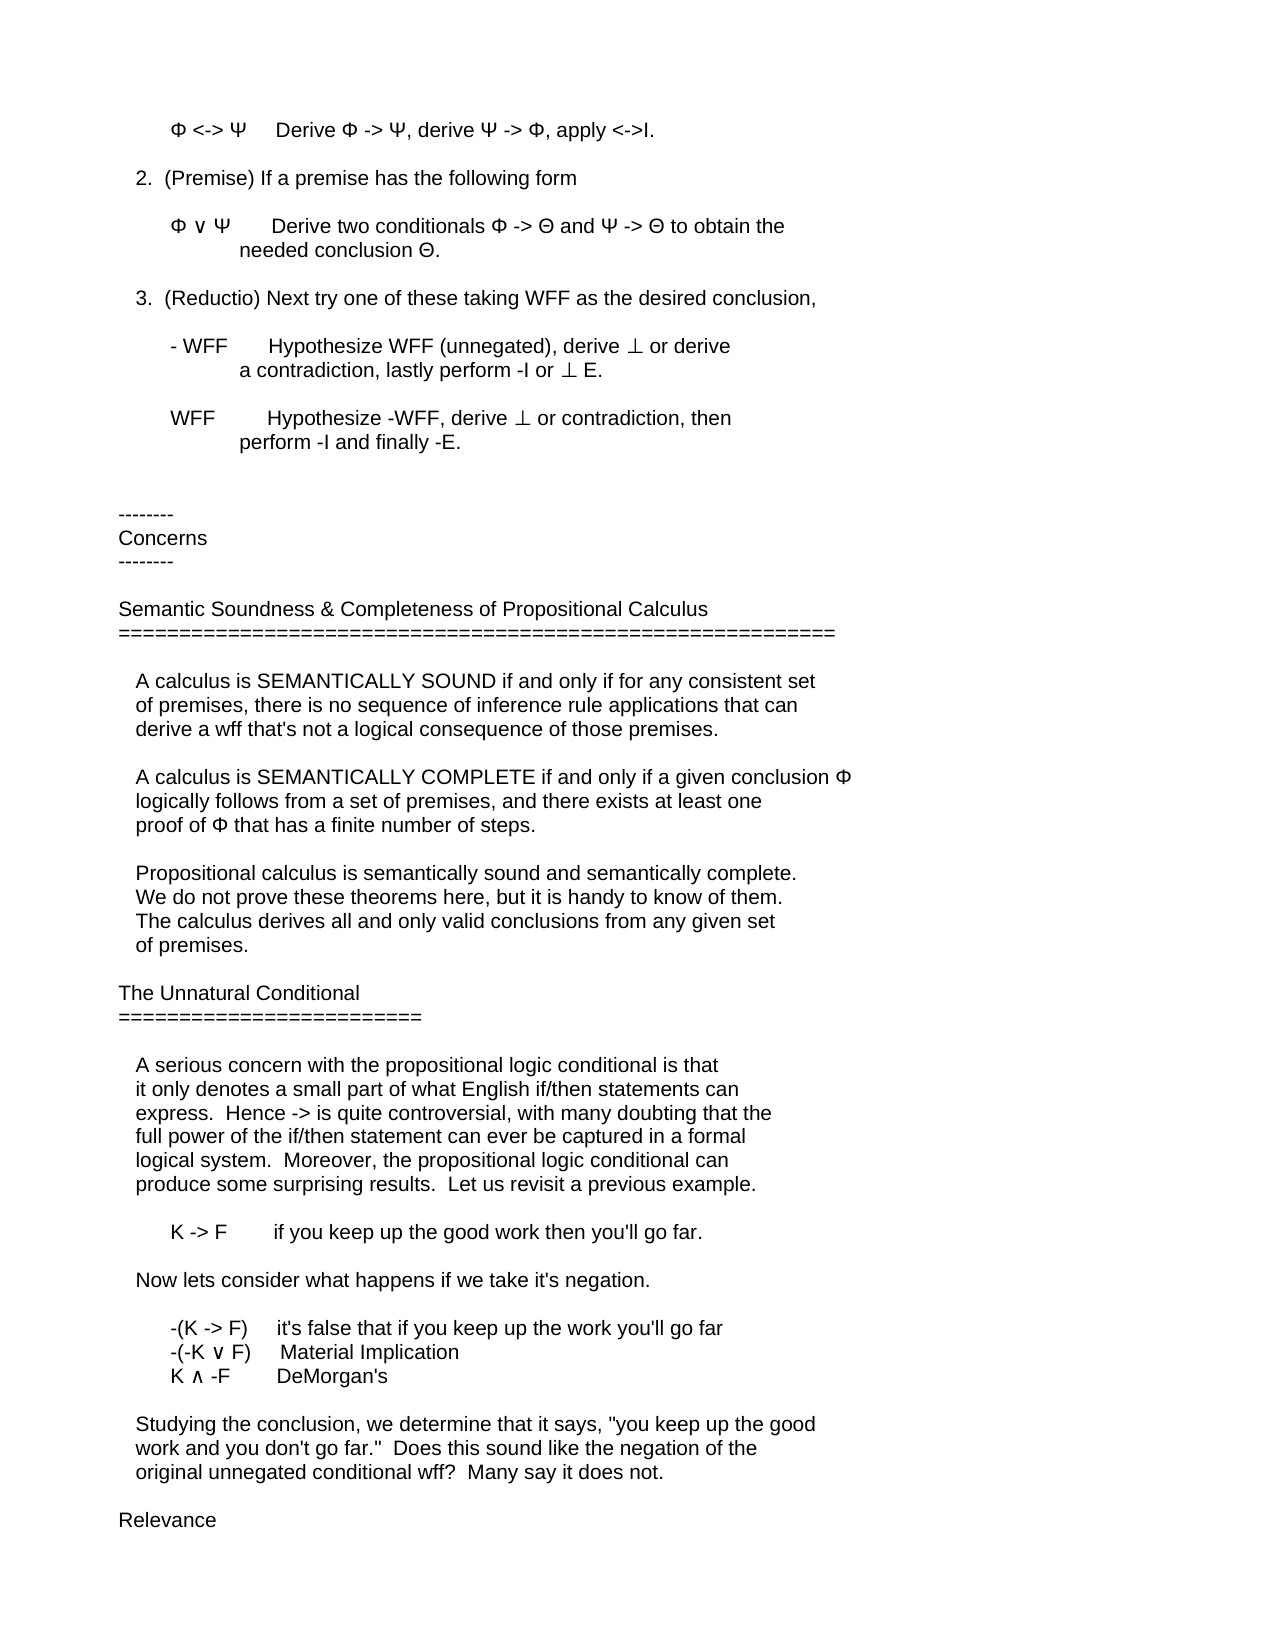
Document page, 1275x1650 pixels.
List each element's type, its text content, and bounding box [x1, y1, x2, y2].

text derive a wff that's not a logical consequence of those premises. [118, 717, 1157, 741]
text Φ ∨ Ψ Derive two conditionals Φ -> Θ and Ψ -> Θ to obtain the [118, 214, 1157, 238]
text of premises, there is no sequence of inference rule applications that can [118, 693, 1157, 717]
text of premises. [118, 933, 1157, 957]
text proof of Φ that has a finite number of steps. [118, 813, 1157, 837]
text it only denotes a small part of what English if/then statements can [118, 1076, 1157, 1100]
text produce some surprising results. Let us revisit a previous example. [118, 1172, 1157, 1196]
text original unnegated conditional wff? Many say it does not. [118, 1460, 1157, 1484]
text logical system. Moreover, the propositional logic conditional can [118, 1148, 1157, 1172]
text Φ <-> Ψ Derive Φ -> Ψ, derive Ψ -> Φ, apply <->I. [118, 118, 1157, 142]
text ========================= [118, 1004, 1157, 1028]
text WFF Hypothesize -WFF, derive ⊥ or contradiction, then [118, 406, 1157, 429]
text a contradiction, lastly perform -I or ⊥ E. [118, 358, 1157, 382]
text 3. (Reductio) Next try one of these taking WFF as the desired conclusion, [118, 286, 1157, 310]
text Relevance [118, 1508, 1157, 1532]
text -(K -> F) it's false that if you keep up the work you'll go far [118, 1316, 1157, 1340]
text logically follows from a set of premises, and there exists at least one [118, 789, 1157, 813]
text Semantic Soundness & Completeness of Propositional Calculus [118, 597, 1157, 621]
text work and you don't go far." Does this sound like the negation of the [118, 1436, 1157, 1460]
text Propositional calculus is semantically sound and semantically complete. [118, 861, 1157, 885]
text A calculus is SEMANTICALLY SOUND if and only if for any consistent set [118, 669, 1157, 693]
text A serious concern with the propositional logic conditional is that [118, 1052, 1157, 1076]
text A calculus is SEMANTICALLY COMPLETE if and only if a given conclusion Φ [118, 765, 1157, 789]
text full power of the if/then statement can ever be captured in a formal [118, 1124, 1157, 1148]
text The calculus derives all and only valid conclusions from any given set [118, 909, 1157, 933]
text The Unnatural Conditional [118, 981, 1157, 1004]
text =========================================================== [118, 621, 1157, 645]
text We do not prove these theorems here, but it is handy to know of them. [118, 885, 1157, 909]
text -(-K ∨ F) Material Implication [118, 1340, 1157, 1364]
text - WFF Hypothesize WFF (unnegated), derive ⊥ or derive [118, 334, 1157, 358]
text needed conclusion Θ. [118, 238, 1157, 262]
text Now lets consider what happens if we take it's negation. [118, 1268, 1157, 1292]
text Concerns [118, 525, 1157, 549]
text Studying the conclusion, we determine that it says, "you keep up the good [118, 1412, 1157, 1436]
text -------- [118, 549, 1157, 573]
text express. Hence -> is quite controversial, with many doubting that the [118, 1100, 1157, 1124]
text 2. (Premise) If a premise has the following form [118, 166, 1157, 190]
text perform -I and finally -E. [118, 429, 1157, 453]
text K ∧ -F DeMorgan's [118, 1364, 1157, 1388]
text K -> F if you keep up the good work then you'll go far. [118, 1220, 1157, 1244]
text -------- [118, 501, 1157, 525]
